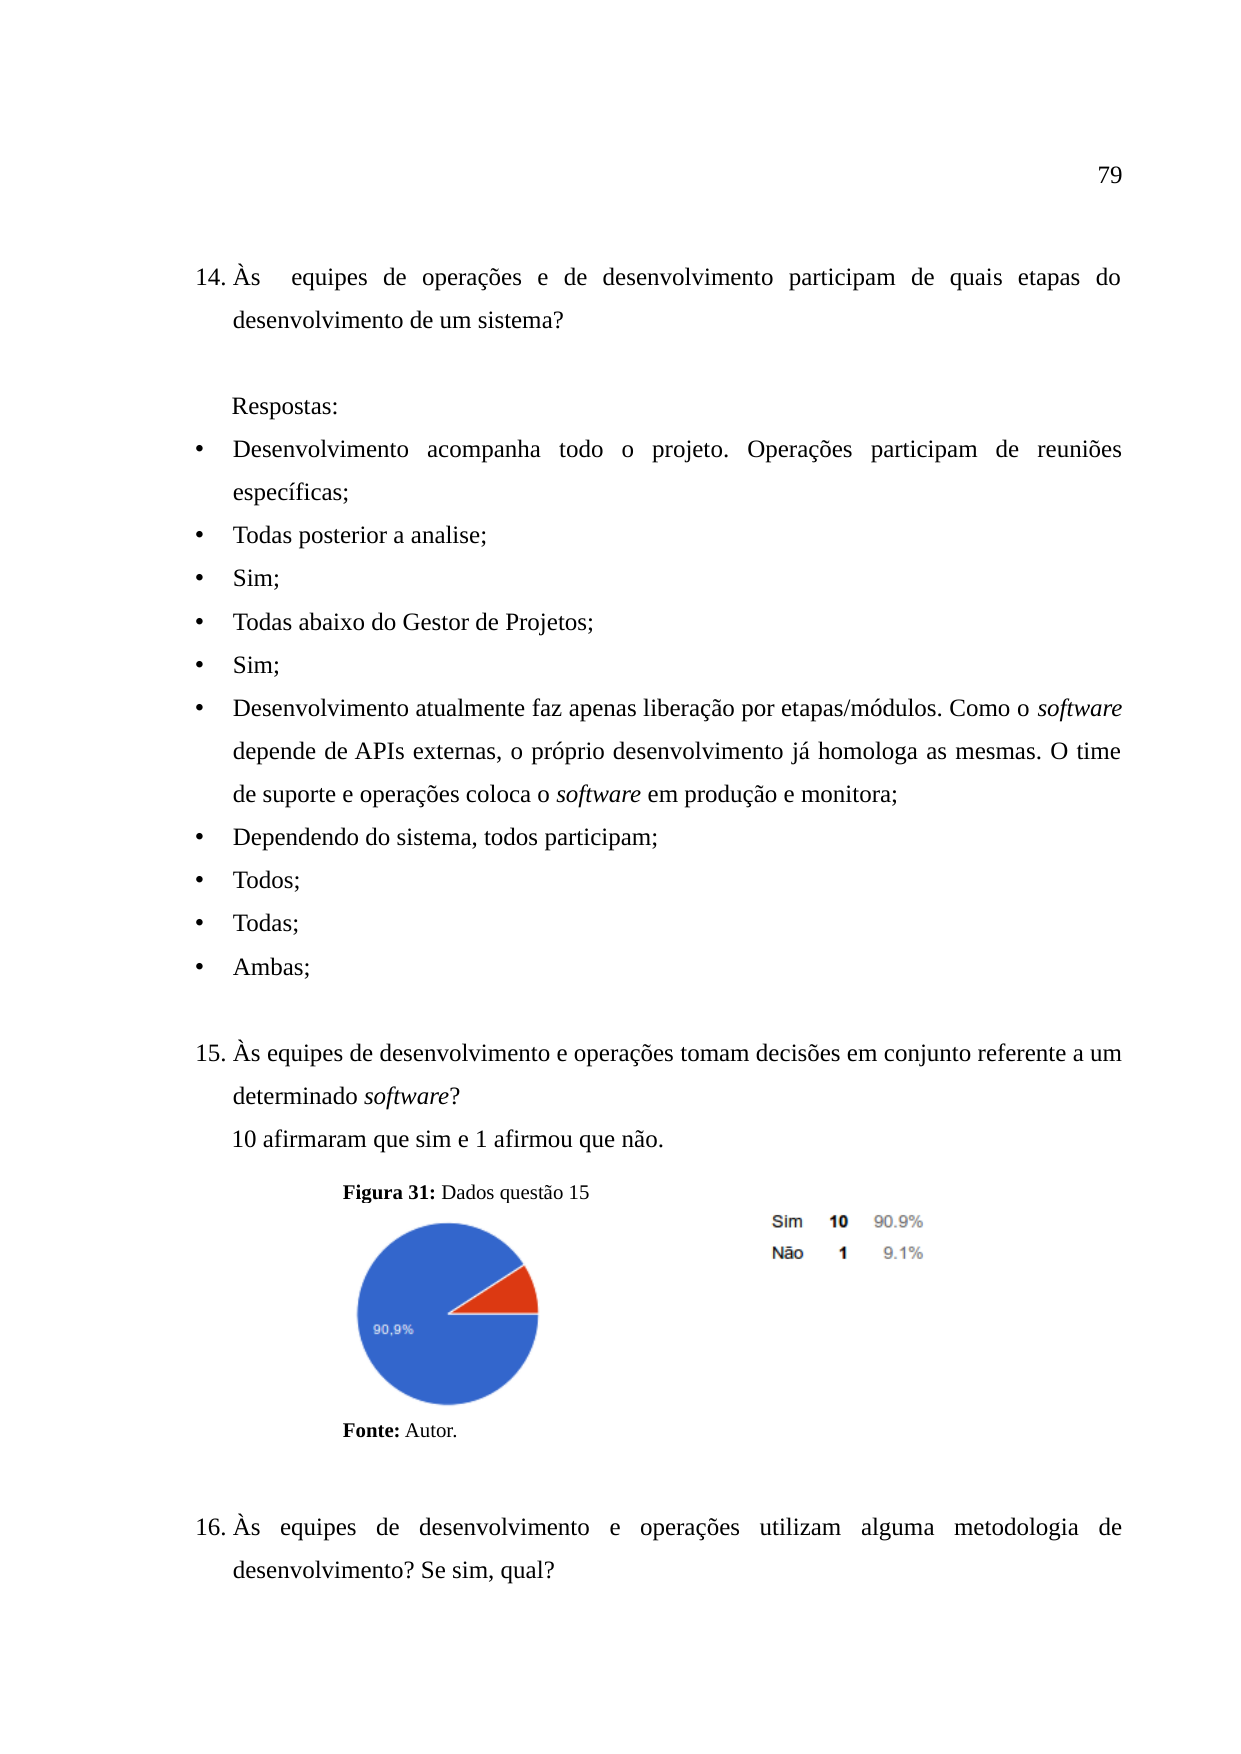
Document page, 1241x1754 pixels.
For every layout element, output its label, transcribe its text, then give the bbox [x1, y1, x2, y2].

text Respostas: [158, 391, 1122, 420]
list Todas; [195, 908, 1122, 937]
picture [342, 1203, 938, 1419]
list Ambas; [195, 952, 1122, 980]
list Às equipes de desenvolvimento e operações tomam decisões em conjunto referente a um determinado software? [195, 1038, 1122, 1110]
list Dependendo do sistema, todos participam; [195, 822, 1122, 851]
list Às equipes de operações e de desenvolvimento participam de quais etapas do desenvolvimento de um sistema? [195, 262, 1122, 333]
list Todas abaixo do Gestor de Projetos; [195, 607, 1122, 635]
text 10 afirmaram que sim e 1 afirmou que não. [158, 1124, 1122, 1153]
list Sim; [195, 650, 1122, 678]
list Às equipes de desenvolvimento e operações utilizam alguma metodologia de desenvolvimento? Se sim, qual? [195, 1512, 1122, 1584]
text Figura 31: Dados questão 15 [343, 1180, 937, 1203]
list Desenvolvimento acompanha todo o projeto. Operações participam de reuniões específicas; [195, 434, 1122, 506]
list Desenvolvimento atualmente faz apenas liberação por etapas/módulos. Como o software depende de APIs externas, o próprio desenvolvimento já homologa as mesmas. O time de suporte e operações coloca o software em produção e monitora; [195, 693, 1122, 808]
list Todas posterior a analise; [195, 520, 1122, 549]
text Fonte: Autor. [343, 1419, 937, 1442]
list Sim; [195, 563, 1122, 592]
list Todos; [195, 865, 1122, 894]
